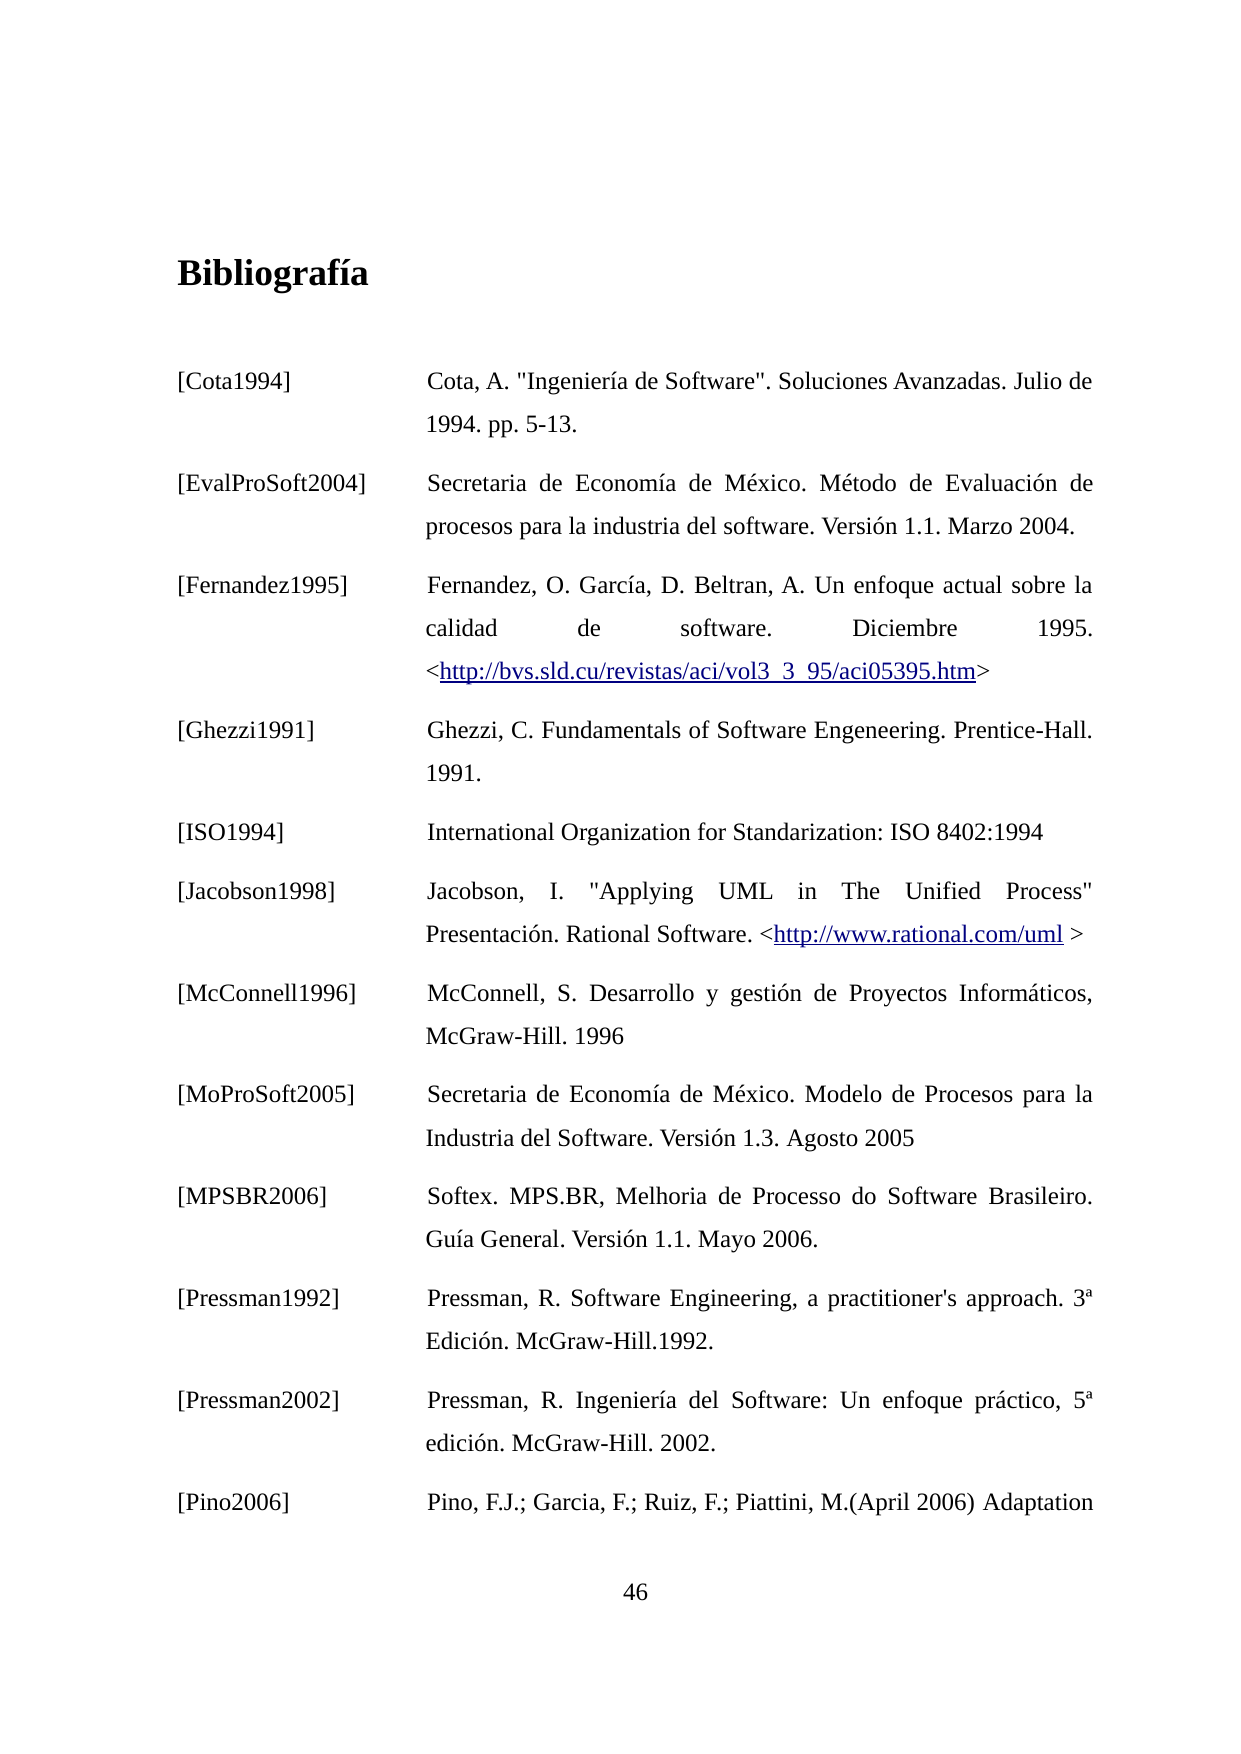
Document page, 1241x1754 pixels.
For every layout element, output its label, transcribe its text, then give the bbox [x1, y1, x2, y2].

table_cell [Fernandez1995] [177, 570, 427, 715]
table_cell [MoProSoft2005] [177, 1080, 427, 1181]
table_cell McConnell, S. Desarrollo y gestión de Proyectos Informáticos, McGraw-Hill. 1996 [427, 978, 1093, 1079]
table_cell International Organization for Standarization: ISO 8402:1994 [427, 817, 1093, 876]
table_cell [Pressman2002] [177, 1385, 427, 1487]
title Bibliografía [177, 250, 1093, 293]
table_cell [Jacobson1998] [177, 876, 427, 978]
table_cell Ghezzi, C. Fundamentals of Software Engeneering. Prentice-Hall. 1991. [427, 715, 1093, 817]
table_cell Jacobson, I. "Applying UML in The Unified Process" Presentación. Rational Software. <http://www.rational.com/uml > [427, 876, 1093, 978]
table_cell Secretaria de Economía de México. Método de Evaluación de procesos para la industria del software. Versión 1.1. Marzo 2004. [427, 468, 1093, 570]
table_cell [Pino2006] [177, 1487, 427, 1546]
table_cell Pressman, R. Software Engineering, a practitioner's approach. 3ª Edición. McGraw-Hill.1992. [427, 1283, 1093, 1385]
table_cell Pino, F.J.; Garcia, F.; Ruiz, F.; Piattini, M.(April 2006) Adaptation [427, 1487, 1093, 1546]
table_cell Softex. MPS.BR, Melhoria de Processo do Software Brasileiro. Guía General. Versión 1.1. Mayo 2006. [427, 1181, 1093, 1283]
table_header Cota, A. "Ingeniería de Software". Soluciones Avanzadas. Julio de 1994. pp. 5-13. [427, 366, 1093, 468]
table_cell [Pressman1992] [177, 1283, 427, 1385]
table_cell [MPSBR2006] [177, 1181, 427, 1283]
table_cell Fernandez, O. García, D. Beltran, A. Un enfoque actual sobre la calidad de software. Diciembre 1995. <http://bvs.sld.cu/revistas/aci/vol3_3_95/aci05395.htm> [427, 570, 1093, 715]
table_cell [McConnell1996] [177, 978, 427, 1079]
table_cell Pressman, R. Ingeniería del Software: Un enfoque práctico, 5ª edición. McGraw-Hill. 2002. [427, 1385, 1093, 1487]
table_cell [Ghezzi1991] [177, 715, 427, 817]
table_cell [EvalProSoft2004] [177, 468, 427, 570]
table_cell [ISO1994] [177, 817, 427, 876]
table_cell Secretaria de Economía de México. Modelo de Procesos para la Industria del Software. Versión 1.3. Agosto 2005 [427, 1080, 1093, 1181]
table_header [Cota1994] [177, 366, 427, 468]
